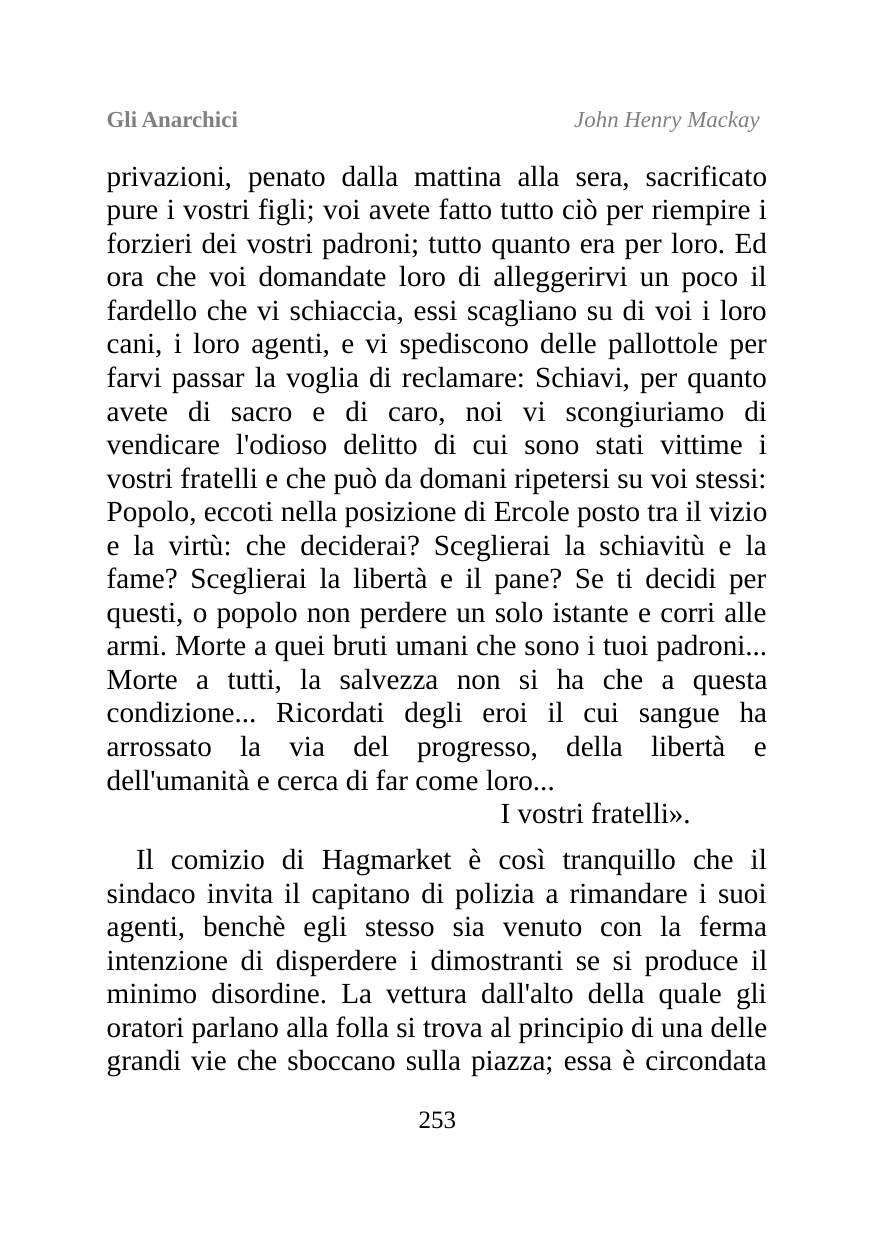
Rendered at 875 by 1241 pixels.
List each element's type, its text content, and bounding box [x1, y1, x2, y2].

text privazioni, penato dalla mattina alla sera, sacrificato pure i vostri figli; voi avete fatto tutto ciò per riempire i forzieri dei vostri padroni; tutto quanto era per loro. Ed ora che voi domandate loro di alleggerirvi un poco il fardello che vi schiaccia, essi scagliano su di voi i loro cani, i loro agenti, e vi spediscono delle pallottole per farvi passar la voglia di reclamare: Schiavi, per quanto avete di sacro e di caro, noi vi scongiuriamo di vendicare l'odioso delitto di cui sono stati vittime i vostri fratelli e che può da domani ripetersi su voi stessi: Popolo, eccoti nella posizione di Ercole posto tra il vizio e la virtù: che deciderai? Sceglierai la schiavitù e la fame? Sceglierai la libertà e il pane? Se ti decidi per questi, o popolo non perdere un solo istante e corri alle armi. Morte a quei bruti umani che sono i tuoi padroni... Morte a tutti, la salvezza non si ha che a questa condizione... Ricordati degli eroi il cui sangue ha arrossato la via del progresso, della libertà e dell'umanità e cerca di far come loro... [106, 159, 768, 796]
text I vostri fratelli». [106, 796, 768, 830]
text Il comizio di Hagmarket è così tranquillo che il sindaco invita il capitano di polizia a rimandare i suoi agenti, benchè egli stesso sia venuto con la ferma intenzione di disperdere i dimostranti se si produce il minimo disordine. La vettura dall'alto della quale gli oratori parlano alla folla si trova al principio di una delle grandi vie che sboccano sulla piazza; essa è circondata [106, 842, 768, 1077]
